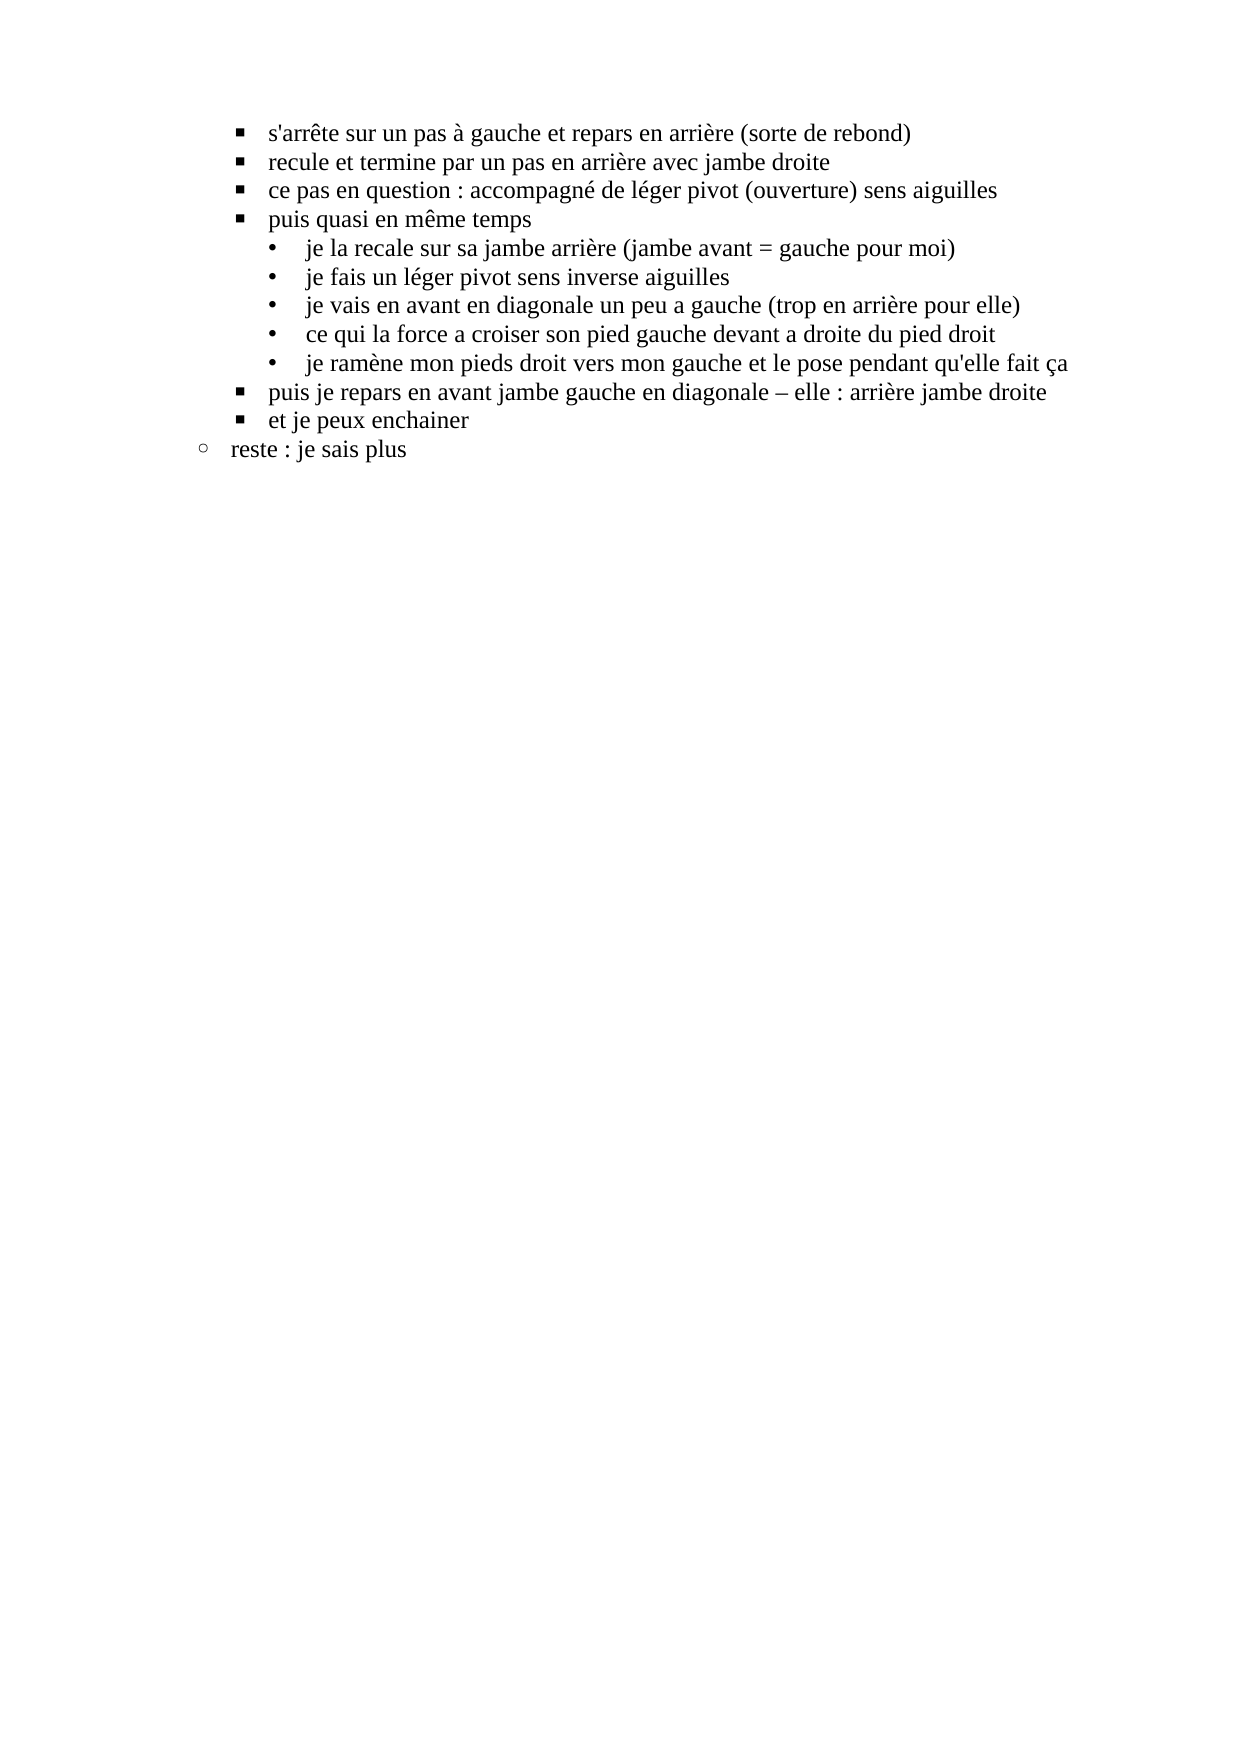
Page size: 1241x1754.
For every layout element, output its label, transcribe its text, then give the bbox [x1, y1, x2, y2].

list je fais un léger pivot sens inverse aiguilles [268, 262, 1122, 291]
list s'arrête sur un pas à gauche et repars en arrière (sorte de rebond) [231, 118, 1122, 147]
list je la recale sur sa jambe arrière (jambe avant = gauche pour moi) [268, 233, 1122, 262]
list et je peux enchainer [231, 406, 1122, 434]
list puis quasi en même temps [231, 204, 1122, 233]
list reste : je sais plus [193, 434, 1122, 463]
list je ramène mon pieds droit vers mon gauche et le pose pendant qu'elle fait ça [268, 348, 1122, 377]
list je vais en avant en diagonale un peu a gauche (trop en arrière pour elle) [268, 291, 1122, 319]
list ce qui la force a croiser son pied gauche devant a droite du pied droit [268, 319, 1122, 348]
list recule et termine par un pas en arrière avec jambe droite [231, 147, 1122, 176]
list ce pas en question : accompagné de léger pivot (ouverture) sens aiguilles [231, 176, 1122, 204]
list puis je repars en avant jambe gauche en diagonale – elle : arrière jambe droite [231, 377, 1122, 406]
